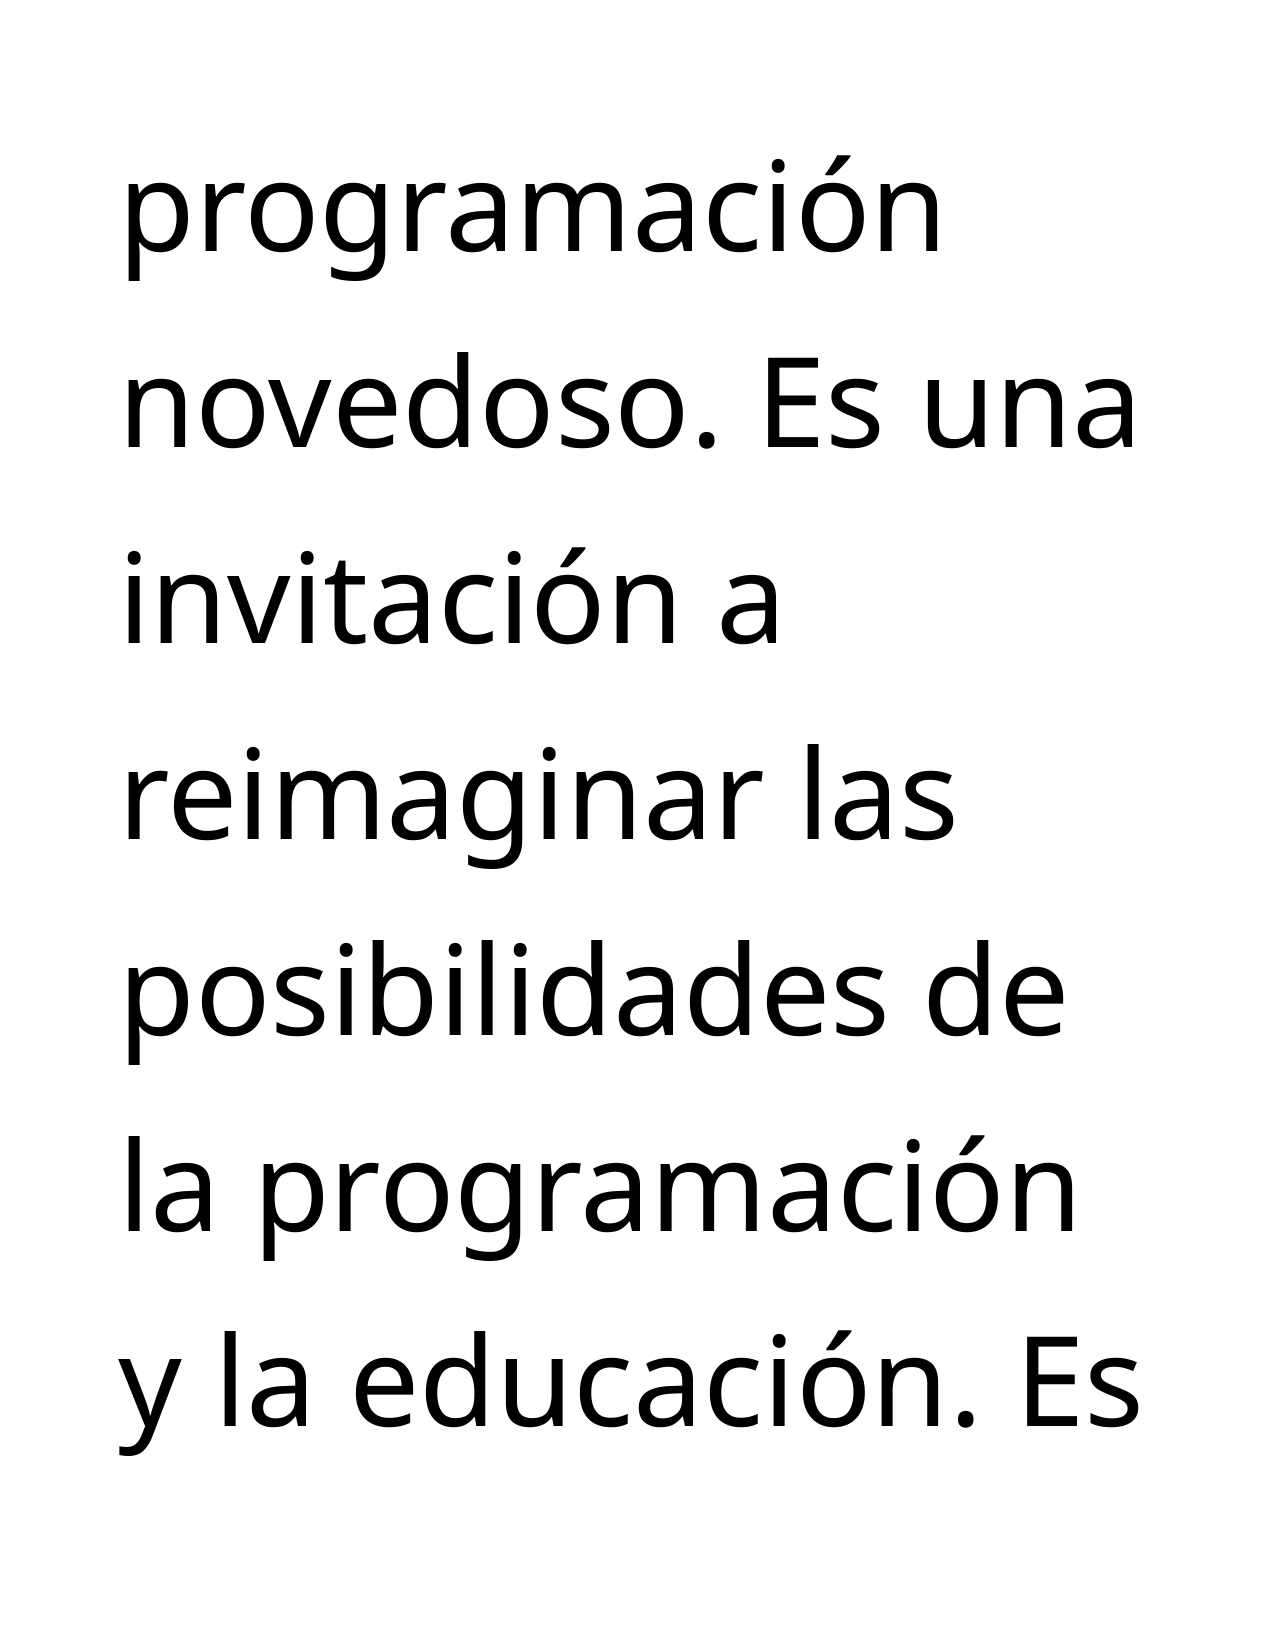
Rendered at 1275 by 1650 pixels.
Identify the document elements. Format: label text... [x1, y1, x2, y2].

text programación novedoso. Es una invitación a reimaginar las posibilidades de la programación y la educación. Es [118, 118, 1157, 1463]
